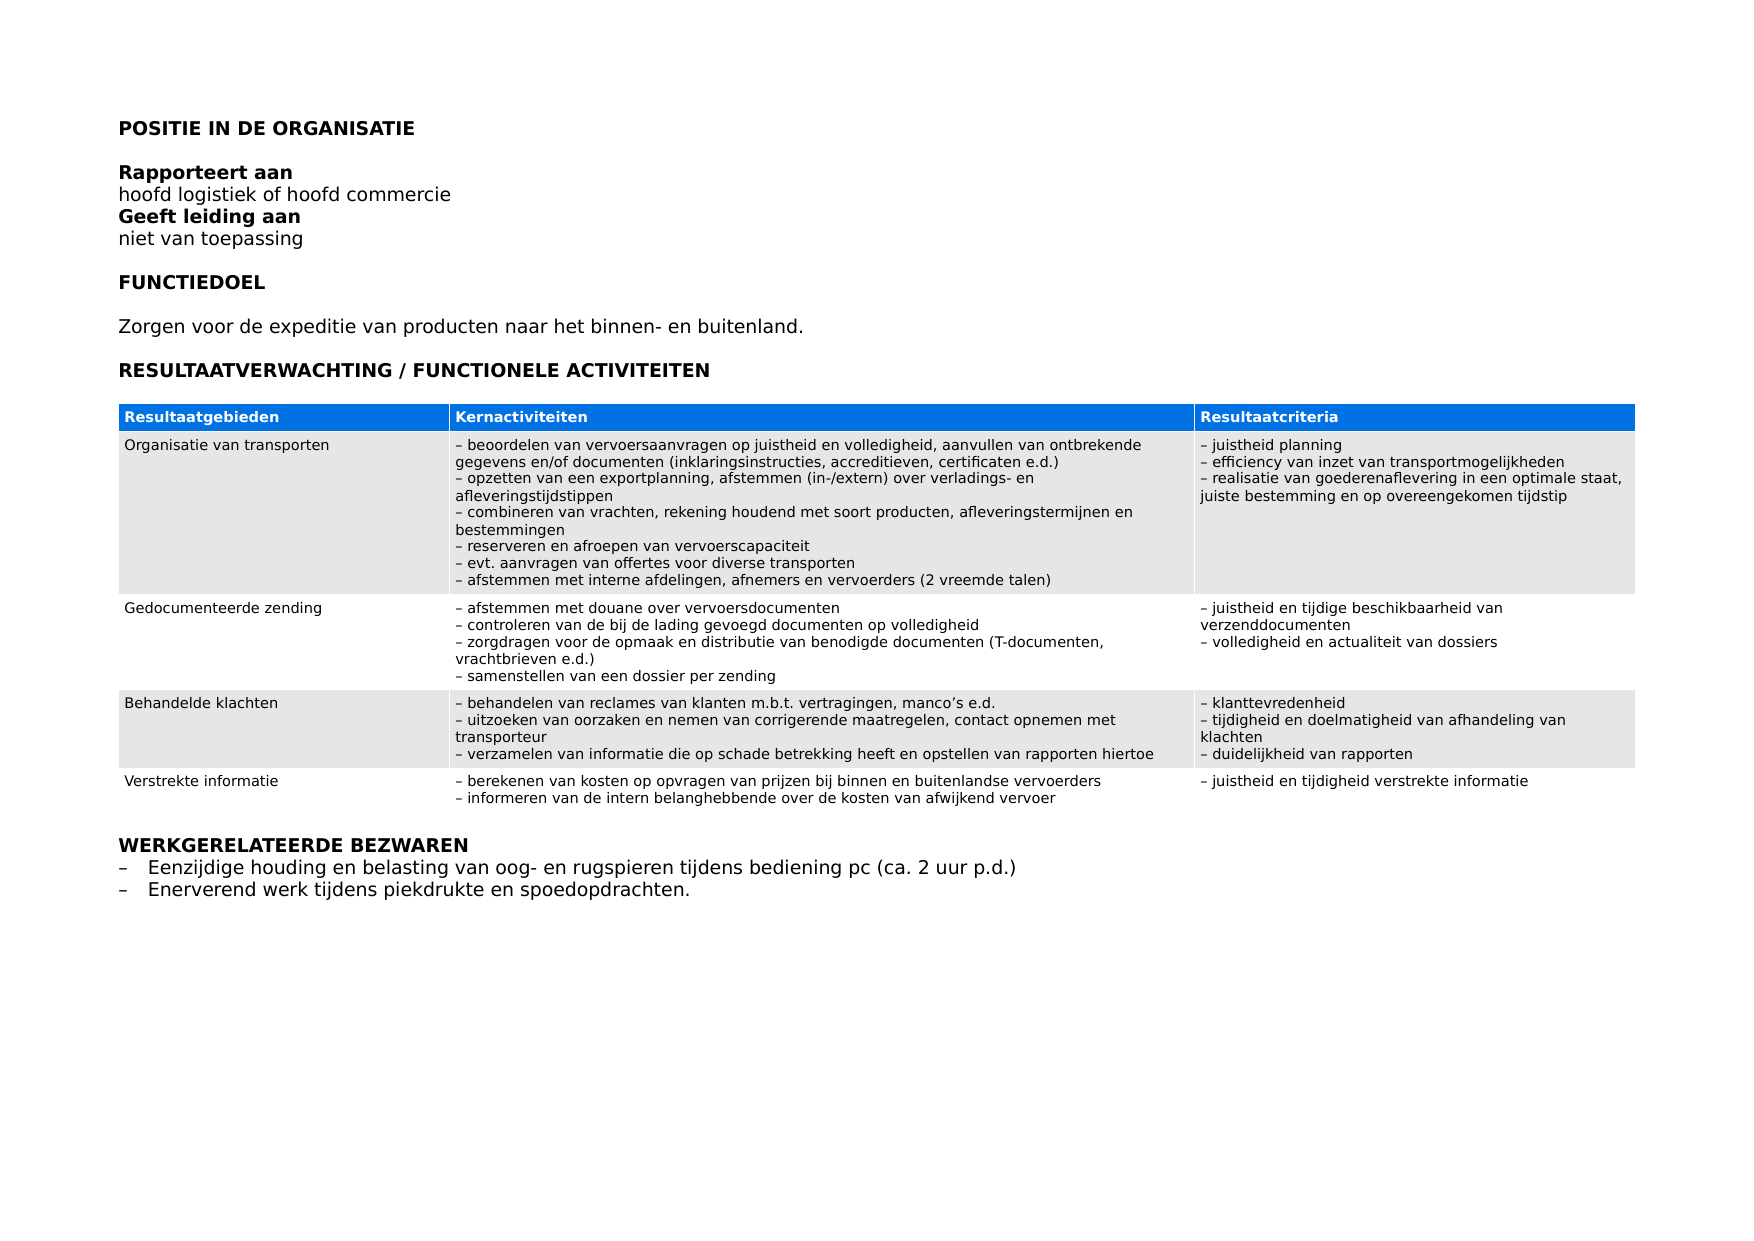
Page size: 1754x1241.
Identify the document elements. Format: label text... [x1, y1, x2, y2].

table_cell – klanttevredenheid – tijdigheid en doelmatigheid van afhandeling van klachten – duidelijkheid van rapporten [1195, 690, 1635, 768]
text Geeft leiding aan [118, 206, 1636, 228]
text niet van toepassing [118, 228, 1636, 250]
table_header Kernactiviteiten [450, 404, 1194, 431]
table_cell – beoordelen van vervoersaanvragen op juistheid en volledigheid, aanvullen van ontbrekende gegevens en/of documenten (inklaringsinstructies, accreditieven, certificaten e.d.) – opzetten van een exportplanning, afstemmen (in-/extern) over verladings- en afleveringstijdstippen – combineren van vrachten, rekening houdend met soort producten, afleveringstermijnen en bestemmingen – reserveren en afroepen van vervoerscapaciteit – evt. aanvragen van offertes voor diverse transporten – afstemmen met interne afdelingen, afnemers en vervoerders (2 vreemde talen) [450, 432, 1194, 594]
table_cell – juistheid planning – efficiency van inzet van transportmogelijkheden – realisatie van goederenaflevering in een optimale staat, juiste bestemming en op overeengekomen tijdstip [1195, 432, 1635, 594]
table_cell Organisatie van transporten [119, 432, 449, 594]
subtitle WERKGERELATEERDE BEZWAREN [118, 835, 1636, 857]
subtitle RESULTAATVERWACHTING / FUNCTIONELE ACTIVITEITEN [118, 359, 1636, 381]
table_cell Verstrekte informatie [119, 769, 449, 812]
table_cell – juistheid en tijdige beschikbaarheid van verzenddocumenten – volledigheid en actualiteit van dossiers [1195, 595, 1635, 689]
text – Enerverend werk tijdens piekdrukte en spoedopdrachten. [118, 879, 1636, 901]
table_header Resultaatcriteria [1195, 404, 1635, 431]
table_cell – afstemmen met douane over vervoersdocumenten – controleren van de bij de lading gevoegd documenten op volledigheid – zorgdragen voor de opmaak en distributie van benodigde documenten (T-documenten, vrachtbrieven e.d.) – samenstellen van een dossier per zending [450, 595, 1194, 689]
table_cell – juistheid en tijdigheid verstrekte informatie [1195, 769, 1635, 812]
table_cell Gedocumenteerde zending [119, 595, 449, 689]
text Rapporteert aan [118, 162, 1636, 184]
subtitle POSITIE IN DE ORGANISATIE [118, 118, 1636, 140]
text hoofd logistiek of hoofd commercie [118, 184, 1636, 206]
subtitle FUNCTIEDOEL [118, 272, 1636, 294]
table_header Resultaatgebieden [119, 404, 449, 431]
table_cell – behandelen van reclames van klanten m.b.t. vertragingen, manco’s e.d. – uitzoeken van oorzaken en nemen van corrigerende maatregelen, contact opnemen met transporteur – verzamelen van informatie die op schade betrekking heeft en opstellen van rapporten hiertoe [450, 690, 1194, 768]
table_cell Behandelde klachten [119, 690, 449, 768]
text Zorgen voor de expeditie van producten naar het binnen- en buitenland. [118, 316, 1636, 338]
table_cell – berekenen van kosten op opvragen van prijzen bij binnen en buitenlandse vervoerders – informeren van de intern belanghebbende over de kosten van afwijkend vervoer [450, 769, 1194, 812]
text – Eenzijdige houding en belasting van oog- en rugspieren tijdens bediening pc (ca. 2 uur p.d.) [118, 857, 1636, 879]
